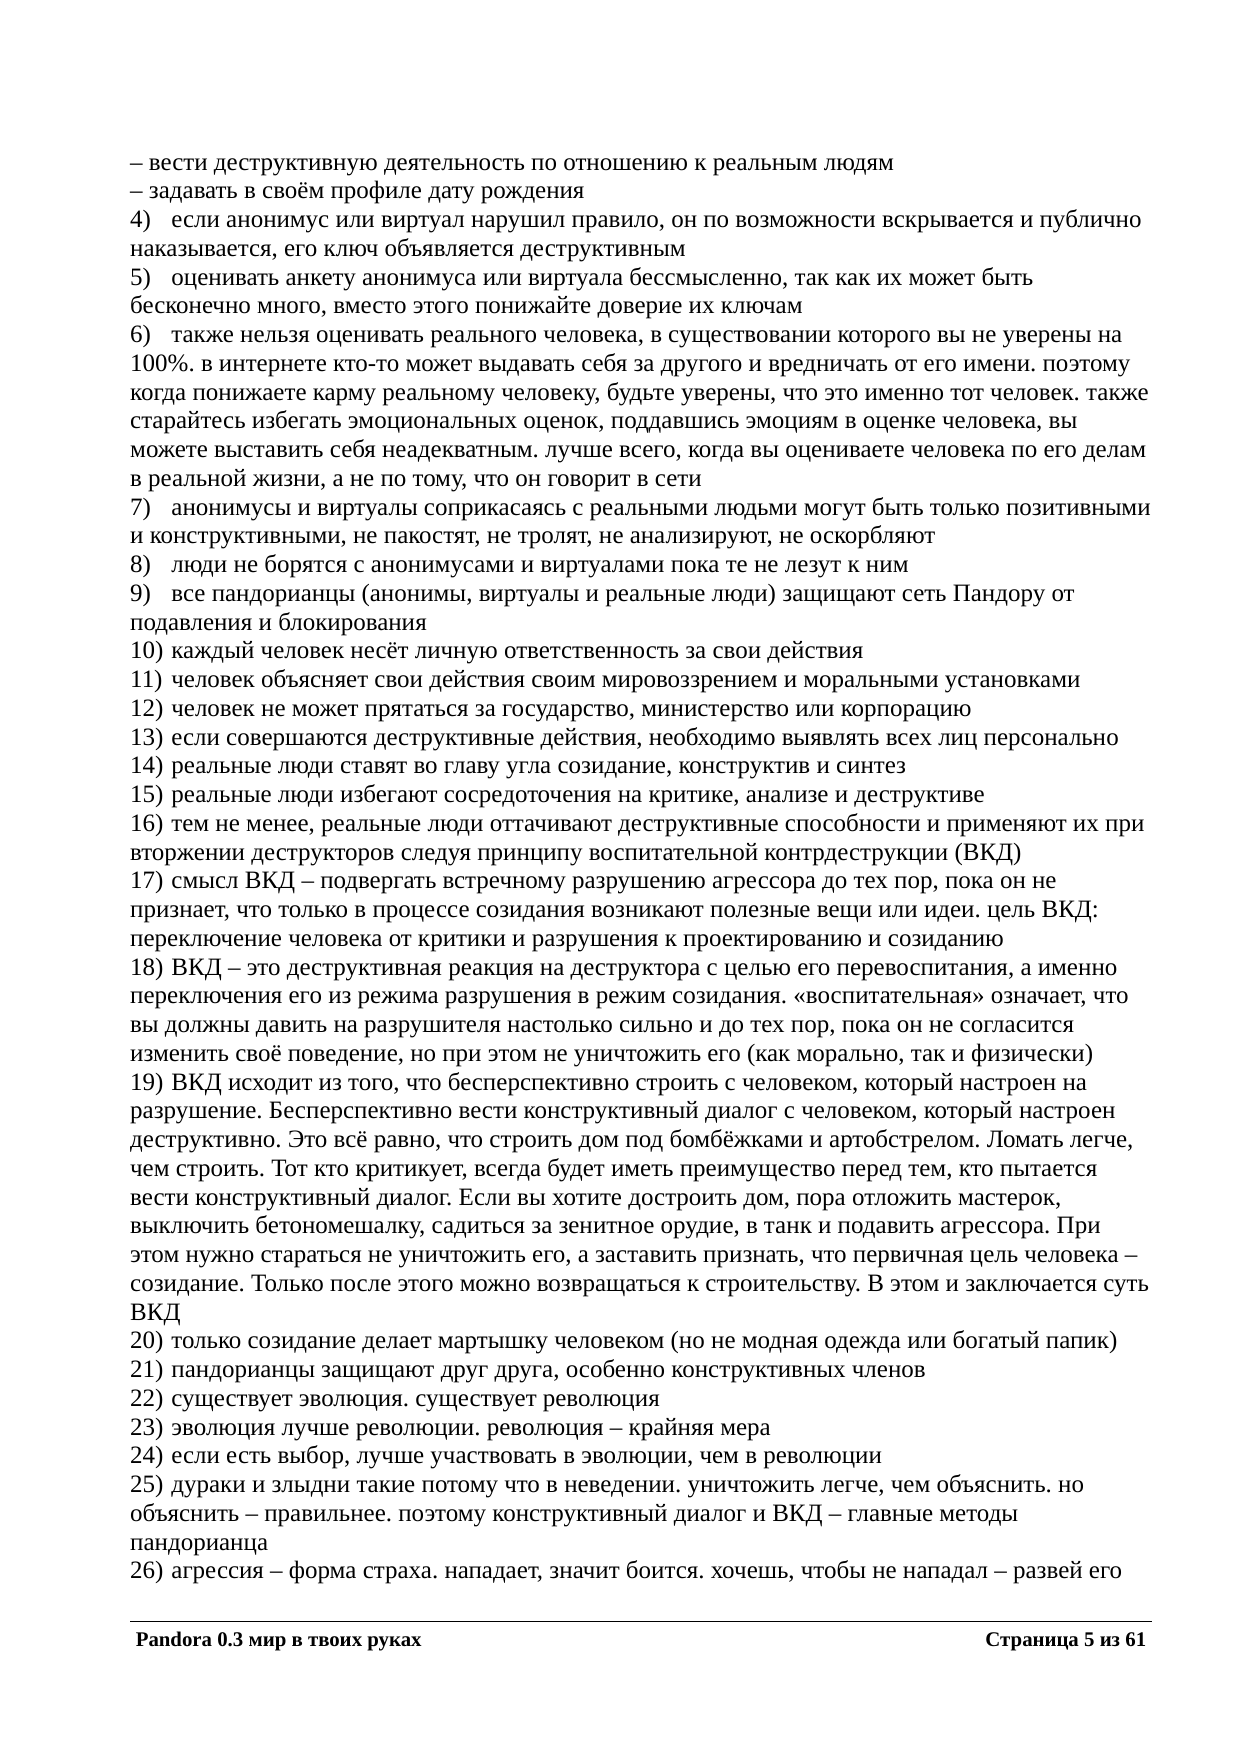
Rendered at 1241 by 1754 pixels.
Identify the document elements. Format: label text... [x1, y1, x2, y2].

list реальные люди ставят во главу угла созидание, конструктив и синтез [130, 751, 1152, 779]
list только созидание делает мартышку человеком (но не модная одежда или богатый папик) [130, 1326, 1152, 1354]
list смысл ВКД – подвергать встречному разрушению агрессора до тех пор, пока он не признает, что только в процессе созидания возникают полезные вещи или идеи. цель ВКД: переключение человека от критики и разрушения к проектированию и созиданию [130, 866, 1152, 952]
list если совершаются деструктивные действия, необходимо выявлять всех лиц персонально [130, 722, 1152, 751]
list – вести деструктивную деятельность по отношению к реальным людям [130, 147, 1152, 176]
list если есть выбор, лучше участвовать в эволюции, чем в революции [130, 1441, 1152, 1469]
list каждый человек несёт личную ответственность за свои действия [130, 636, 1152, 664]
list существует эволюция. существует революция [130, 1383, 1152, 1412]
list также нельзя оценивать реального человека, в существовании которого вы не уверены на 100%. в интернете кто-то может выдавать себя за другого и вредничать от его имени. поэтому когда понижаете карму реальному человеку, будьте уверены, что это именно тот человек. также старайтесь избегать эмоциональных оценок, поддавшись эмоциям в оценке человека, вы можете выставить себя неадекватным. лучше всего, когда вы оцениваете человека по его делам в реальной жизни, а не по тому, что он говорит в сети [130, 319, 1152, 492]
list агрессия – форма страха. нападает, значит боится. хочешь, чтобы не нападал – развей его [130, 1556, 1152, 1584]
list дураки и злыдни такие потому что в неведении. уничтожить легче, чем объяснить. но объяснить – правильнее. поэтому конструктивный диалог и ВКД – главные методы пандорианца [130, 1469, 1152, 1556]
list люди не борятся с анонимусами и виртуалами пока те не лезут к ним [130, 549, 1152, 578]
list эволюция лучше революции. революция – крайняя мера [130, 1412, 1152, 1441]
list тем не менее, реальные люди оттачивают деструктивные способности и применяют их при вторжении деструкторов следуя принципу воспитательной контрдеструкции (ВКД) [130, 808, 1152, 866]
list – задавать в своём профиле дату рождения [130, 176, 1152, 204]
list все пандорианцы (анонимы, виртуалы и реальные люди) защищают сеть Пандору от подавления и блокирования [130, 578, 1152, 636]
list человек объясняет свои действия своим мировоззрением и моральными установками [130, 664, 1152, 693]
list человек не может прятаться за государство, министерство или корпорацию [130, 693, 1152, 722]
list пандорианцы защищают друг друга, особенно конструктивных членов [130, 1354, 1152, 1383]
list оценивать анкету анонимуса или виртуала бессмысленно, так как их может быть бесконечно много, вместо этого понижайте доверие их ключам [130, 262, 1152, 319]
list ВКД исходит из того, что бесперспективно строить с человеком, который настроен на разрушение. Бесперспективно вести конструктивный диалог с человеком, который настроен деструктивно. Это всё равно, что строить дом под бомбёжками и артобстрелом. Ломать легче, чем строить. Тот кто критикует, всегда будет иметь преимущество перед тем, кто пытается вести конструктивный диалог. Если вы хотите достроить дом, пора отложить мастерок, выключить бетономешалку, садиться за зенитное орудие, в танк и подавить агрессора. При этом нужно стараться не уничтожить его, а заставить признать, что первичная цель человека – созидание. Только после этого можно возвращаться к строительству. В этом и заключается суть ВКД [130, 1067, 1152, 1326]
list анонимусы и виртуалы соприкасаясь с реальными людьми могут быть только позитивными и конструктивными, не пакостят, не тролят, не анализируют, не оскорбляют [130, 492, 1152, 549]
list ВКД – это деструктивная реакция на деструктора с целью его перевоспитания, а именно переключения его из режима разрушения в режим созидания. «воспитательная» означает, что вы должны давить на разрушителя настолько сильно и до тех пор, пока он не согласится изменить своё поведение, но при этом не уничтожить его (как морально, так и физически) [130, 952, 1152, 1067]
list реальные люди избегают сосредоточения на критике, анализе и деструктиве [130, 779, 1152, 808]
list если анонимус или виртуал нарушил правило, он по возможности вскрывается и публично наказывается, его ключ объявляется деструктивным [130, 204, 1152, 262]
